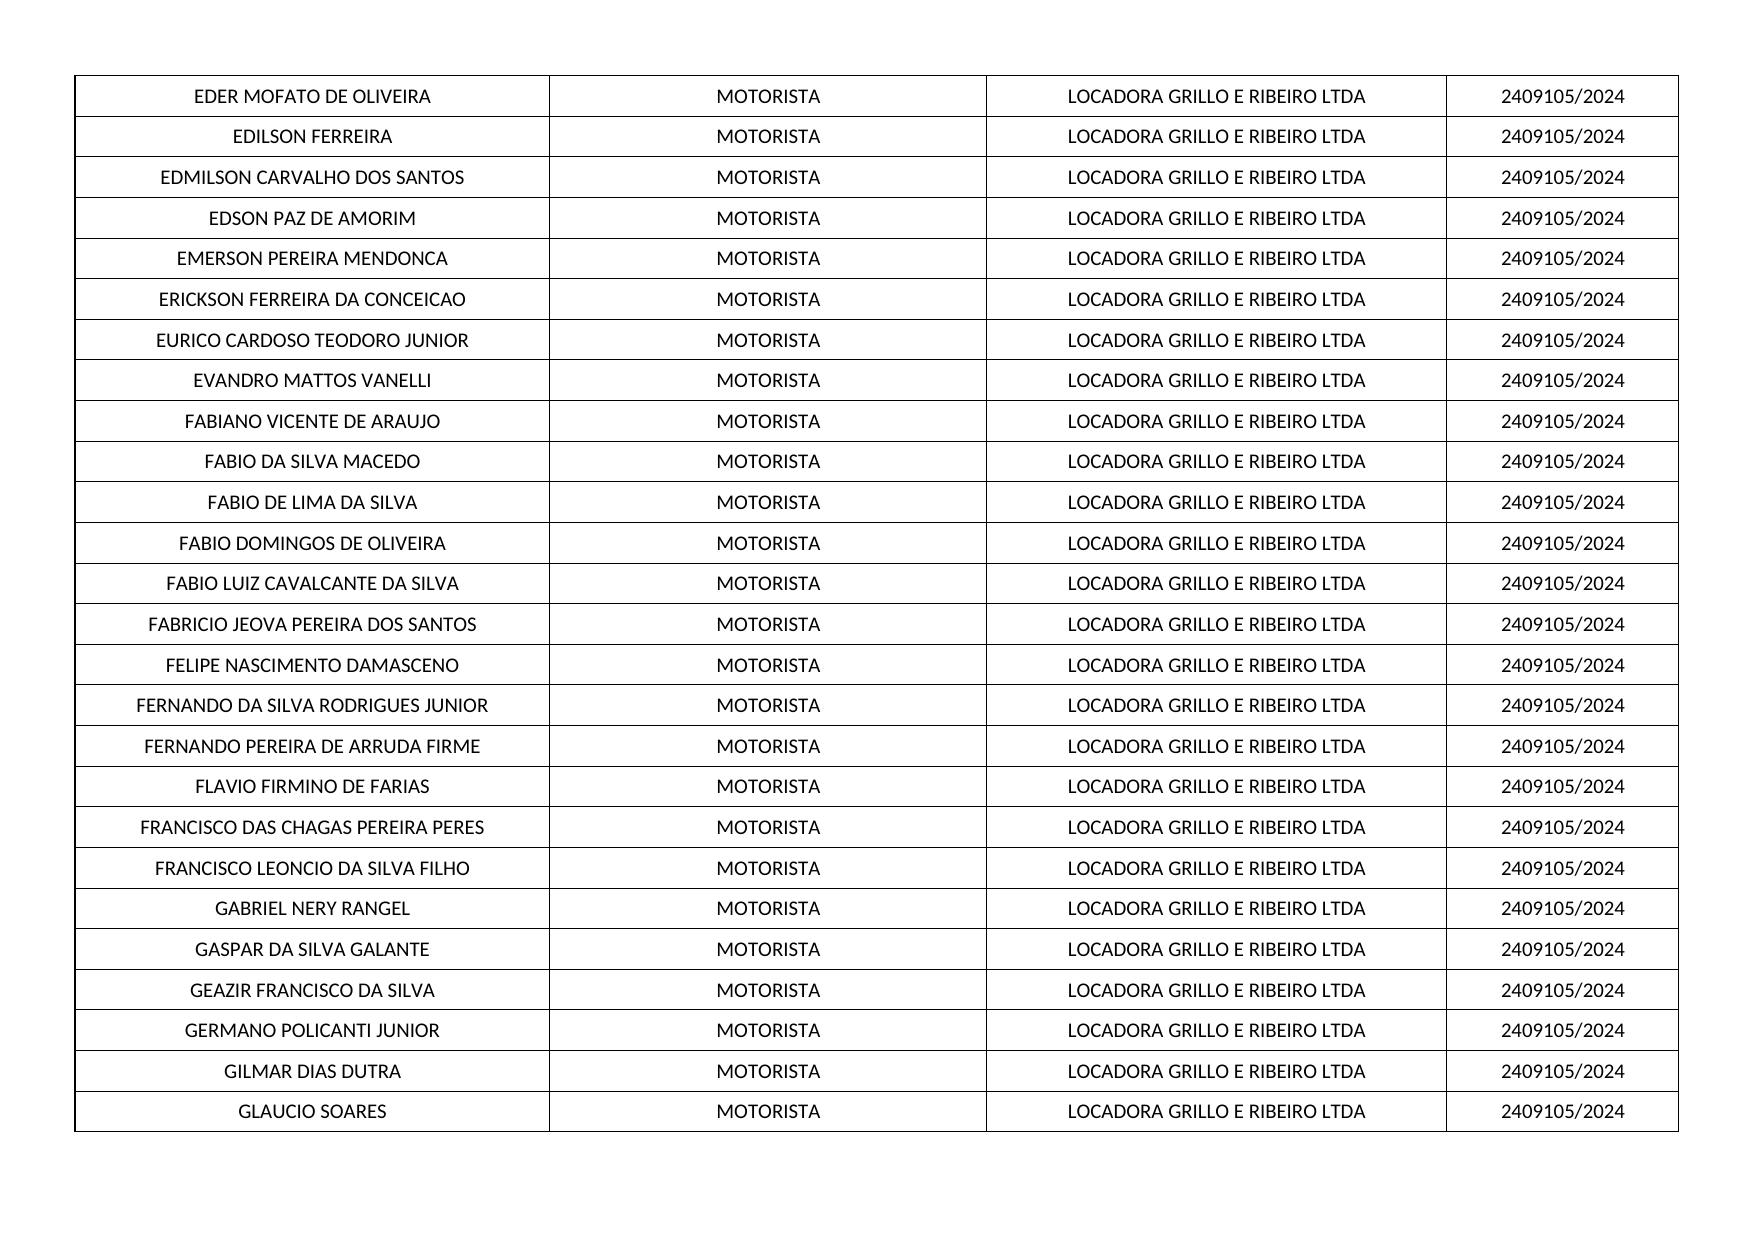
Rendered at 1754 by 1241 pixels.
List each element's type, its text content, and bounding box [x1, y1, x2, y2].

table_cell 2409105/2024 [1447, 604, 1678, 644]
table_cell MOTORISTA [550, 685, 986, 725]
table_cell 2409105/2024 [1447, 239, 1678, 278]
table_cell 2409105/2024 [1447, 1051, 1678, 1091]
table_cell 2409105/2024 [1447, 970, 1678, 1009]
table_cell 2409105/2024 [1447, 198, 1678, 237]
table_cell EVANDRO MATTOS VANELLI [76, 360, 549, 400]
table_cell FLAVIO FIRMINO DE FARIAS [76, 767, 549, 806]
table_cell LOCADORA GRILLO E RIBEIRO LTDA [987, 1092, 1446, 1131]
table_cell 2409105/2024 [1447, 1092, 1678, 1131]
table_cell EDILSON FERREIRA [76, 117, 549, 156]
table_cell GABRIEL NERY RANGEL [76, 889, 549, 928]
table_cell MOTORISTA [550, 889, 986, 928]
table_cell LOCADORA GRILLO E RIBEIRO LTDA [987, 726, 1446, 766]
table_cell MOTORISTA [550, 604, 986, 644]
table_cell EDER MOFATO DE OLIVEIRA [76, 76, 549, 116]
table_cell MOTORISTA [550, 564, 986, 603]
table_cell MOTORISTA [550, 645, 986, 684]
table_cell LOCADORA GRILLO E RIBEIRO LTDA [987, 929, 1446, 969]
table_cell GERMANO POLICANTI JUNIOR [76, 1010, 549, 1050]
table_cell MOTORISTA [550, 239, 986, 278]
table_cell LOCADORA GRILLO E RIBEIRO LTDA [987, 645, 1446, 684]
table_cell FABIO DOMINGOS DE OLIVEIRA [76, 523, 549, 562]
table_cell MOTORISTA [550, 360, 986, 400]
table_cell 2409105/2024 [1447, 848, 1678, 887]
table_cell GILMAR DIAS DUTRA [76, 1051, 549, 1091]
table_cell LOCADORA GRILLO E RIBEIRO LTDA [987, 767, 1446, 806]
table_cell 2409105/2024 [1447, 157, 1678, 197]
table_cell FABIO DA SILVA MACEDO [76, 442, 549, 481]
table_cell 2409105/2024 [1447, 564, 1678, 603]
table_cell MOTORISTA [550, 320, 986, 359]
table_cell LOCADORA GRILLO E RIBEIRO LTDA [987, 564, 1446, 603]
table_cell 2409105/2024 [1447, 807, 1678, 847]
table_cell 2409105/2024 [1447, 726, 1678, 766]
table_cell MOTORISTA [550, 767, 986, 806]
table_cell MOTORISTA [550, 442, 986, 481]
table_cell LOCADORA GRILLO E RIBEIRO LTDA [987, 442, 1446, 481]
table_cell 2409105/2024 [1447, 76, 1678, 116]
table_cell EURICO CARDOSO TEODORO JUNIOR [76, 320, 549, 359]
table_cell LOCADORA GRILLO E RIBEIRO LTDA [987, 1051, 1446, 1091]
table_cell 2409105/2024 [1447, 442, 1678, 481]
table_cell MOTORISTA [550, 1092, 986, 1131]
table_cell MOTORISTA [550, 76, 986, 116]
table_cell LOCADORA GRILLO E RIBEIRO LTDA [987, 117, 1446, 156]
table_cell LOCADORA GRILLO E RIBEIRO LTDA [987, 685, 1446, 725]
table_cell 2409105/2024 [1447, 685, 1678, 725]
table_cell MOTORISTA [550, 401, 986, 441]
table_cell GEAZIR FRANCISCO DA SILVA [76, 970, 549, 1009]
table_cell MOTORISTA [550, 482, 986, 522]
table_cell 2409105/2024 [1447, 767, 1678, 806]
table_cell MOTORISTA [550, 970, 986, 1009]
table_cell MOTORISTA [550, 929, 986, 969]
table_cell LOCADORA GRILLO E RIBEIRO LTDA [987, 807, 1446, 847]
table_cell LOCADORA GRILLO E RIBEIRO LTDA [987, 889, 1446, 928]
table_cell LOCADORA GRILLO E RIBEIRO LTDA [987, 848, 1446, 887]
table_cell FERNANDO DA SILVA RODRIGUES JUNIOR [76, 685, 549, 725]
table_cell FELIPE NASCIMENTO DAMASCENO [76, 645, 549, 684]
table_cell 2409105/2024 [1447, 279, 1678, 319]
table_cell 2409105/2024 [1447, 320, 1678, 359]
table_cell LOCADORA GRILLO E RIBEIRO LTDA [987, 76, 1446, 116]
table_cell EMERSON PEREIRA MENDONCA [76, 239, 549, 278]
table_cell LOCADORA GRILLO E RIBEIRO LTDA [987, 401, 1446, 441]
table_cell MOTORISTA [550, 848, 986, 887]
table_cell FABIANO VICENTE DE ARAUJO [76, 401, 549, 441]
table_cell GLAUCIO SOARES [76, 1092, 549, 1131]
table_cell FABIO LUIZ CAVALCANTE DA SILVA [76, 564, 549, 603]
table_cell 2409105/2024 [1447, 360, 1678, 400]
table_cell 2409105/2024 [1447, 929, 1678, 969]
table_cell MOTORISTA [550, 523, 986, 562]
table_cell GASPAR DA SILVA GALANTE [76, 929, 549, 969]
table_cell MOTORISTA [550, 726, 986, 766]
table_cell LOCADORA GRILLO E RIBEIRO LTDA [987, 523, 1446, 562]
table_cell FABIO DE LIMA DA SILVA [76, 482, 549, 522]
table_cell LOCADORA GRILLO E RIBEIRO LTDA [987, 360, 1446, 400]
table_cell 2409105/2024 [1447, 523, 1678, 562]
table_cell LOCADORA GRILLO E RIBEIRO LTDA [987, 198, 1446, 237]
table_cell FRANCISCO LEONCIO DA SILVA FILHO [76, 848, 549, 887]
table_cell LOCADORA GRILLO E RIBEIRO LTDA [987, 320, 1446, 359]
table_cell MOTORISTA [550, 198, 986, 237]
table_cell EDMILSON CARVALHO DOS SANTOS [76, 157, 549, 197]
table_cell MOTORISTA [550, 1051, 986, 1091]
table_cell MOTORISTA [550, 117, 986, 156]
table_cell MOTORISTA [550, 157, 986, 197]
table_cell LOCADORA GRILLO E RIBEIRO LTDA [987, 1010, 1446, 1050]
table_cell LOCADORA GRILLO E RIBEIRO LTDA [987, 482, 1446, 522]
table_cell FABRICIO JEOVA PEREIRA DOS SANTOS [76, 604, 549, 644]
table_cell LOCADORA GRILLO E RIBEIRO LTDA [987, 604, 1446, 644]
table_cell 2409105/2024 [1447, 401, 1678, 441]
table_cell 2409105/2024 [1447, 889, 1678, 928]
table_cell 2409105/2024 [1447, 1010, 1678, 1050]
table_cell 2409105/2024 [1447, 117, 1678, 156]
table_cell MOTORISTA [550, 807, 986, 847]
table_cell EDSON PAZ DE AMORIM [76, 198, 549, 237]
table_cell LOCADORA GRILLO E RIBEIRO LTDA [987, 157, 1446, 197]
table_cell LOCADORA GRILLO E RIBEIRO LTDA [987, 239, 1446, 278]
table_cell LOCADORA GRILLO E RIBEIRO LTDA [987, 279, 1446, 319]
table_cell 2409105/2024 [1447, 482, 1678, 522]
table_cell FRANCISCO DAS CHAGAS PEREIRA PERES [76, 807, 549, 847]
table_cell FERNANDO PEREIRA DE ARRUDA FIRME [76, 726, 549, 766]
table_cell LOCADORA GRILLO E RIBEIRO LTDA [987, 970, 1446, 1009]
table_cell MOTORISTA [550, 279, 986, 319]
table_cell MOTORISTA [550, 1010, 986, 1050]
table_cell 2409105/2024 [1447, 645, 1678, 684]
table_cell ERICKSON FERREIRA DA CONCEICAO [76, 279, 549, 319]
